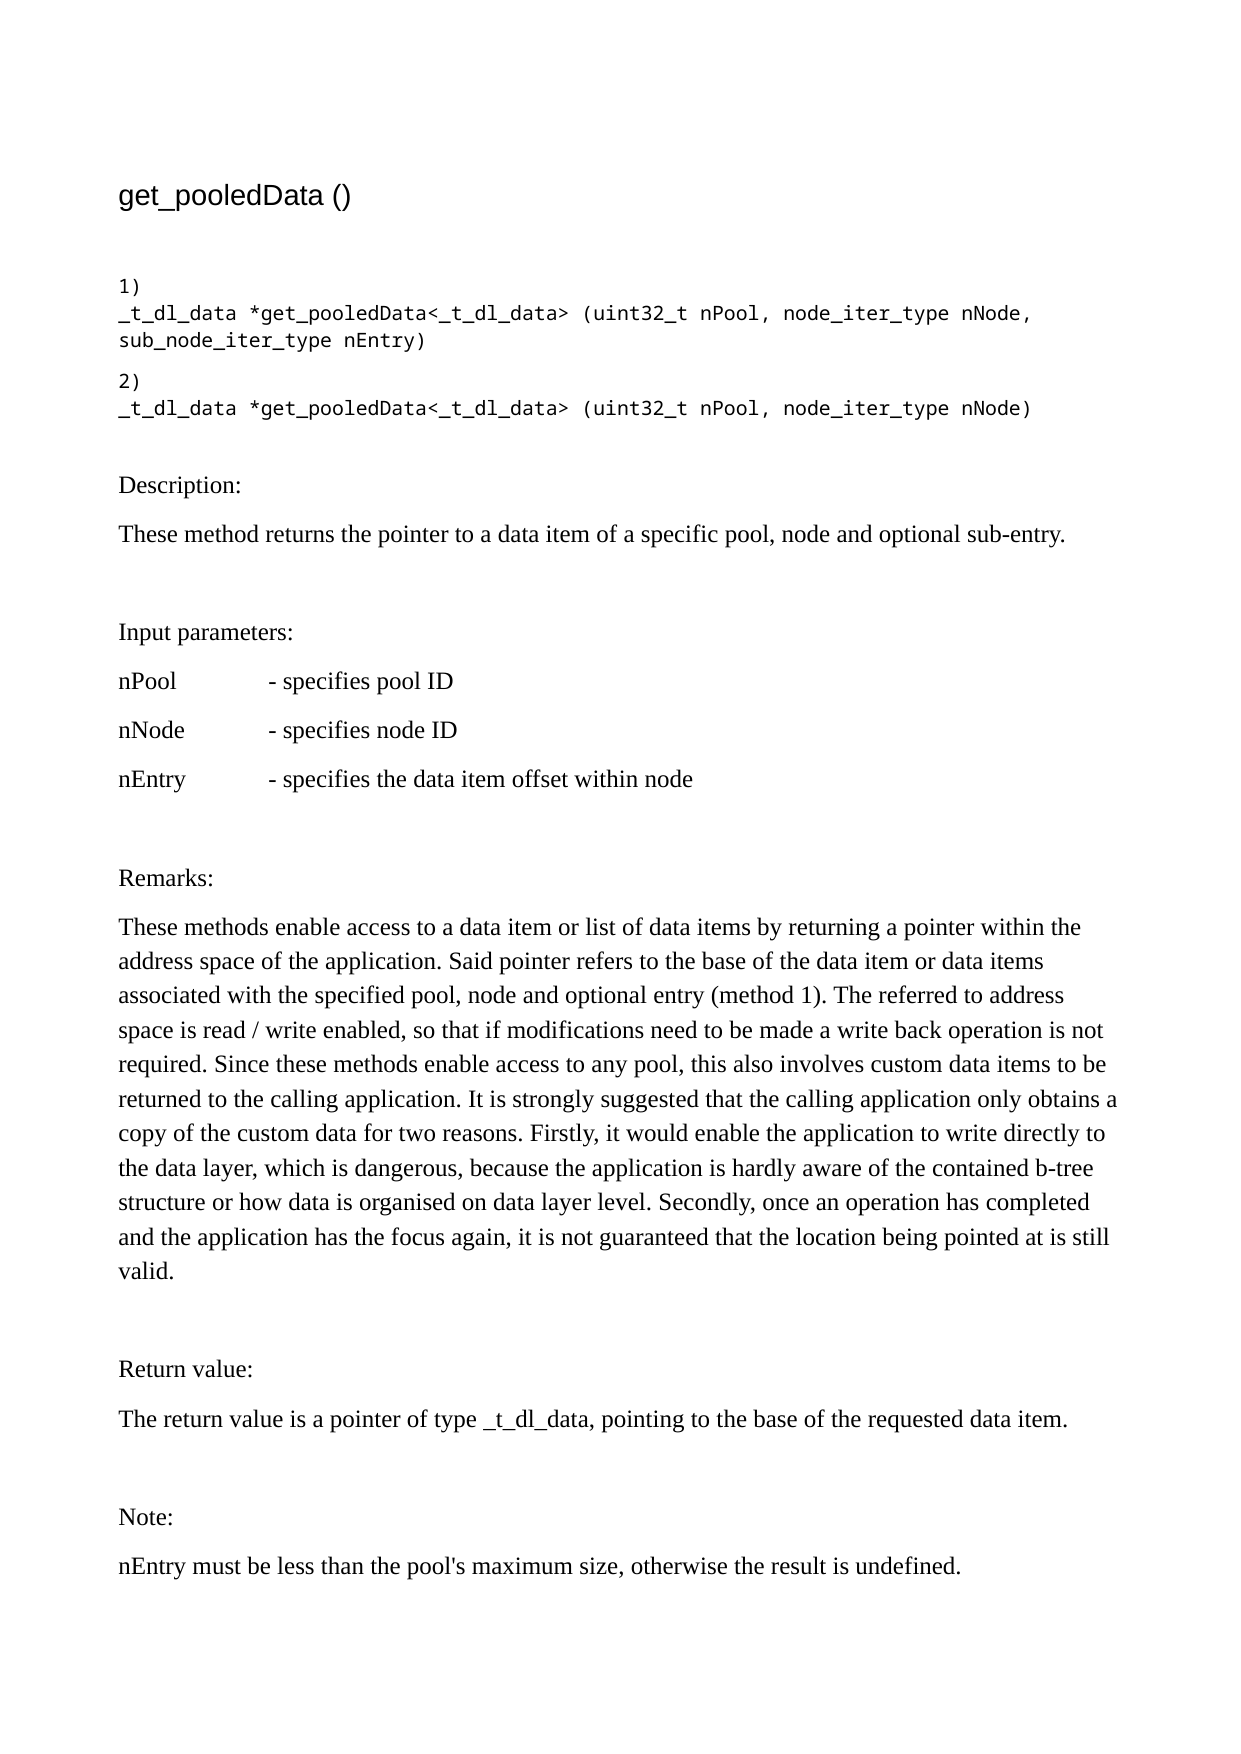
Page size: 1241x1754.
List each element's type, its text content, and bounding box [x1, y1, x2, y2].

text _t_dl_data *get_pooledData<_t_dl_data> (uint32_t nPool, node_iter_type nNode) [118, 394, 1122, 421]
text 2) [118, 367, 1122, 394]
text nEntry - specifies the data item offset within node [118, 764, 1122, 793]
text nPool - specifies pool ID [118, 666, 1122, 695]
text These methods enable access to a data item or list of data items by returning a pointer within the address space of the application. Said pointer refers to the base of the data item or data items associated with the specified pool, node and optional entry (method 1). The referred to address space is read / write enabled, so that if modifications need to be made a write back operation is not required. Since these methods enable access to any pool, this also involves custom data items to be returned to the calling application. It is strongly suggested that the calling application only obtains a copy of the custom data for two reasons. Firstly, it would enable the application to write directly to the data layer, which is dangerous, because the application is hardly aware of the contained b-tree structure or how data is organised on data layer level. Secondly, once an operation has completed and the application has the focus again, it is not guaranteed that the location being pointed at is still valid. [118, 912, 1122, 1285]
text nEntry must be less than the pool's maximum size, otherwise the result is undefined. [118, 1551, 1122, 1579]
text sub_node_iter_type nEntry) [118, 327, 1122, 354]
text The return value is a pointer of type _t_dl_data, pointing to the base of the requested data item. [118, 1404, 1122, 1432]
text Return value: [118, 1354, 1122, 1383]
text Description: [118, 470, 1122, 499]
text Note: [118, 1502, 1122, 1531]
text Input parameters: [118, 617, 1122, 646]
text These method returns the pointer to a data item of a specific pool, node and optional sub-entry. [118, 519, 1122, 548]
text nNode - specifies node ID [118, 715, 1122, 744]
text Remarks: [118, 863, 1122, 891]
text _t_dl_data *get_pooledData<_t_dl_data> (uint32_t nPool, node_iter_type nNode, [118, 300, 1122, 327]
text 1) [118, 273, 1122, 300]
subtitle get_pooledData () [118, 178, 1122, 211]
